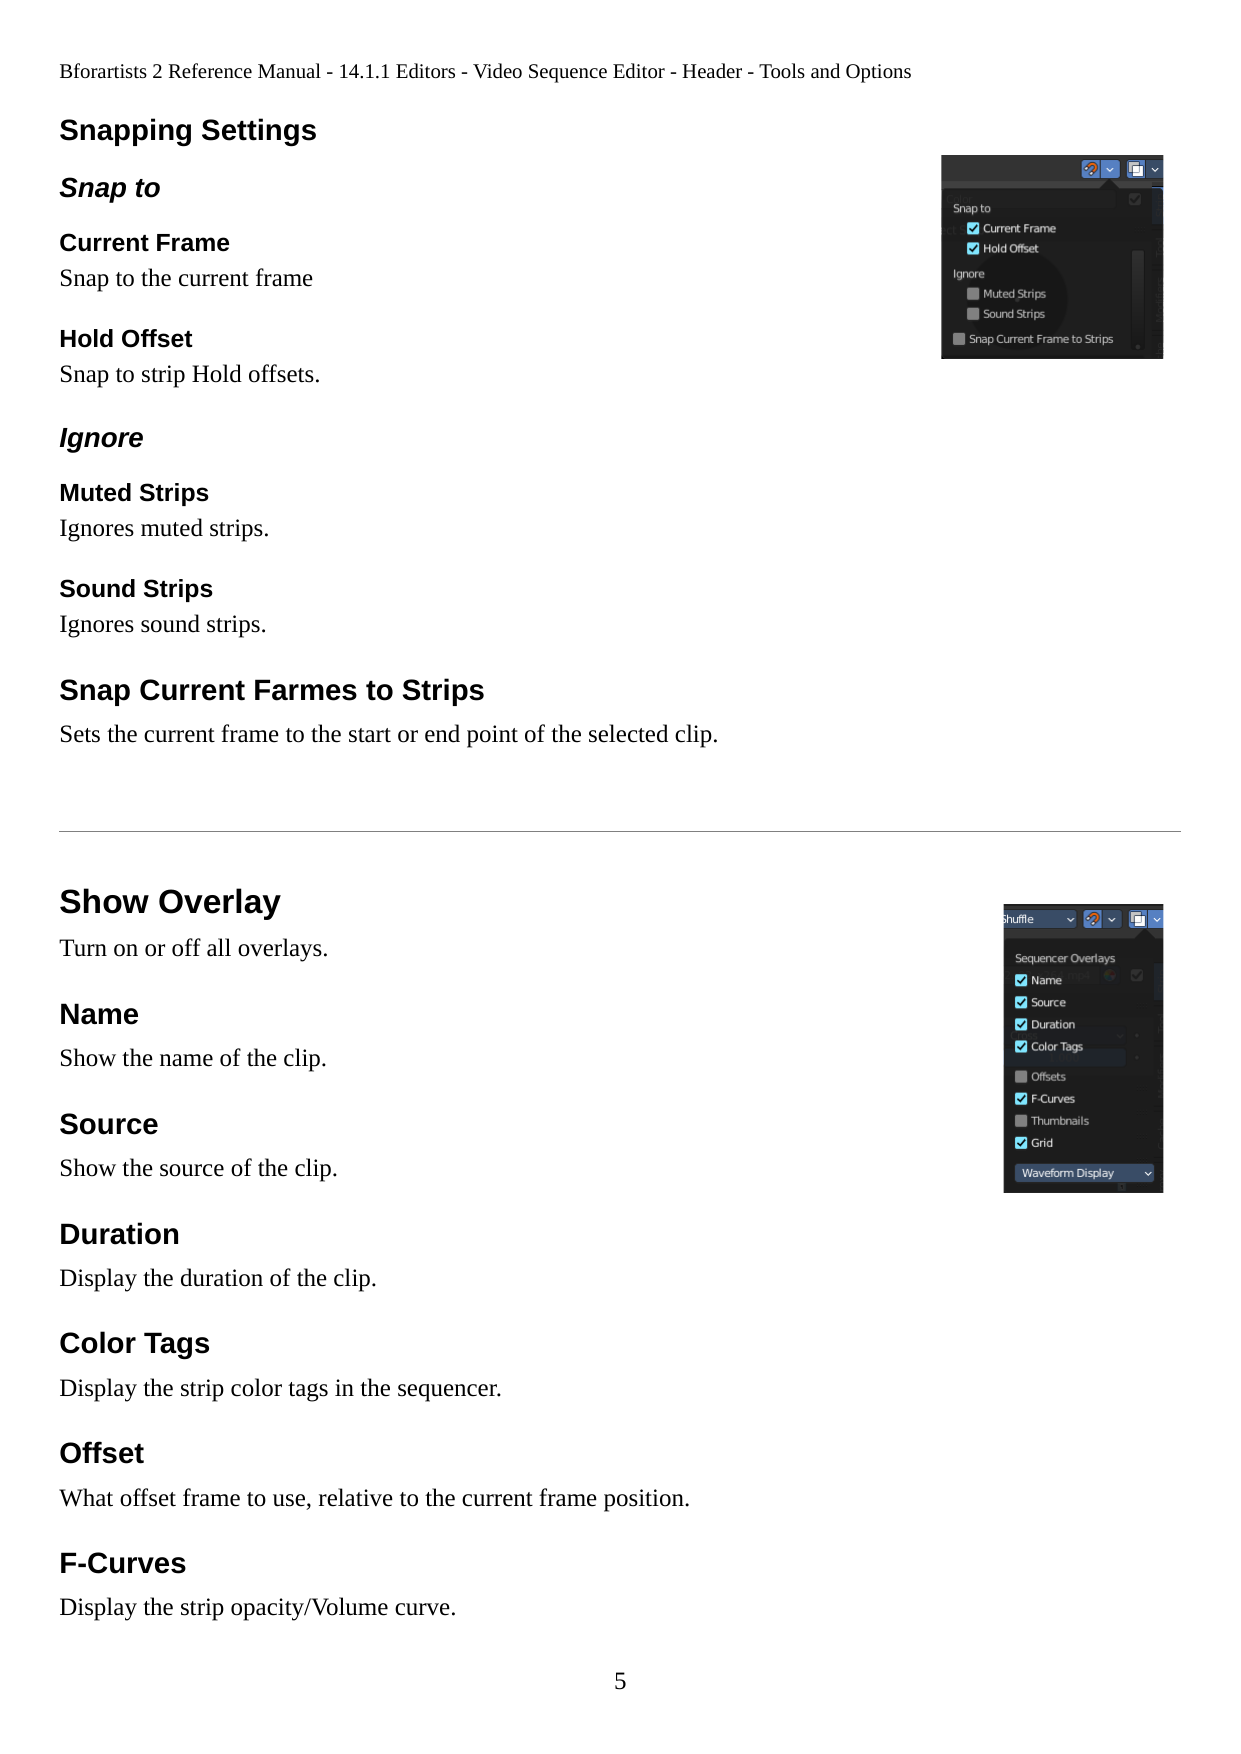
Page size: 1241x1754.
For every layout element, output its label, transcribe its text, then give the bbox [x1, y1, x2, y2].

subtitle F-Curves [59, 1546, 1181, 1580]
subtitle [1164, 997, 1181, 1031]
subtitle Snap to [59, 171, 941, 203]
text Turn on or off all overlays. [59, 933, 1003, 962]
subtitle Ignore [59, 421, 1181, 453]
text Display the strip opacity/Volume curve. [59, 1592, 1181, 1621]
text Display the strip color tags in the sequencer. [59, 1373, 1181, 1401]
subtitle Hold Offset [59, 324, 941, 353]
subtitle Snapping Settings [59, 113, 1181, 146]
text Show the name of the clip. [59, 1043, 1003, 1072]
subtitle [1164, 324, 1181, 353]
subtitle [1164, 228, 1181, 257]
subtitle Name [59, 997, 1003, 1031]
text Ignores muted strips. [59, 513, 1181, 541]
text Display the duration of the clip. [59, 1263, 1181, 1292]
text What offset frame to use, relative to the current frame position. [59, 1483, 1181, 1511]
text Ignores sound strips. [59, 609, 1181, 638]
picture [941, 155, 1164, 359]
subtitle Snap Current Farmes to Strips [59, 673, 1181, 706]
subtitle Color Tags [59, 1326, 1181, 1360]
subtitle [1164, 1107, 1181, 1140]
picture [1003, 904, 1164, 1193]
subtitle [1164, 171, 1181, 203]
text Snap to strip Hold offsets. [59, 359, 1181, 388]
subtitle Offset [59, 1436, 1181, 1470]
text Show the source of the clip. [59, 1153, 1003, 1182]
subtitle Source [59, 1107, 1003, 1140]
subtitle Duration [59, 1217, 1181, 1250]
subtitle Current Frame [59, 228, 941, 257]
text Snap to the current frame [59, 263, 941, 292]
subtitle Muted Strips [59, 478, 1181, 506]
subtitle Show Overlay [59, 882, 1181, 921]
subtitle Sound Strips [59, 574, 1181, 603]
text Sets the current frame to the start or end point of the selected clip. [59, 719, 1181, 748]
